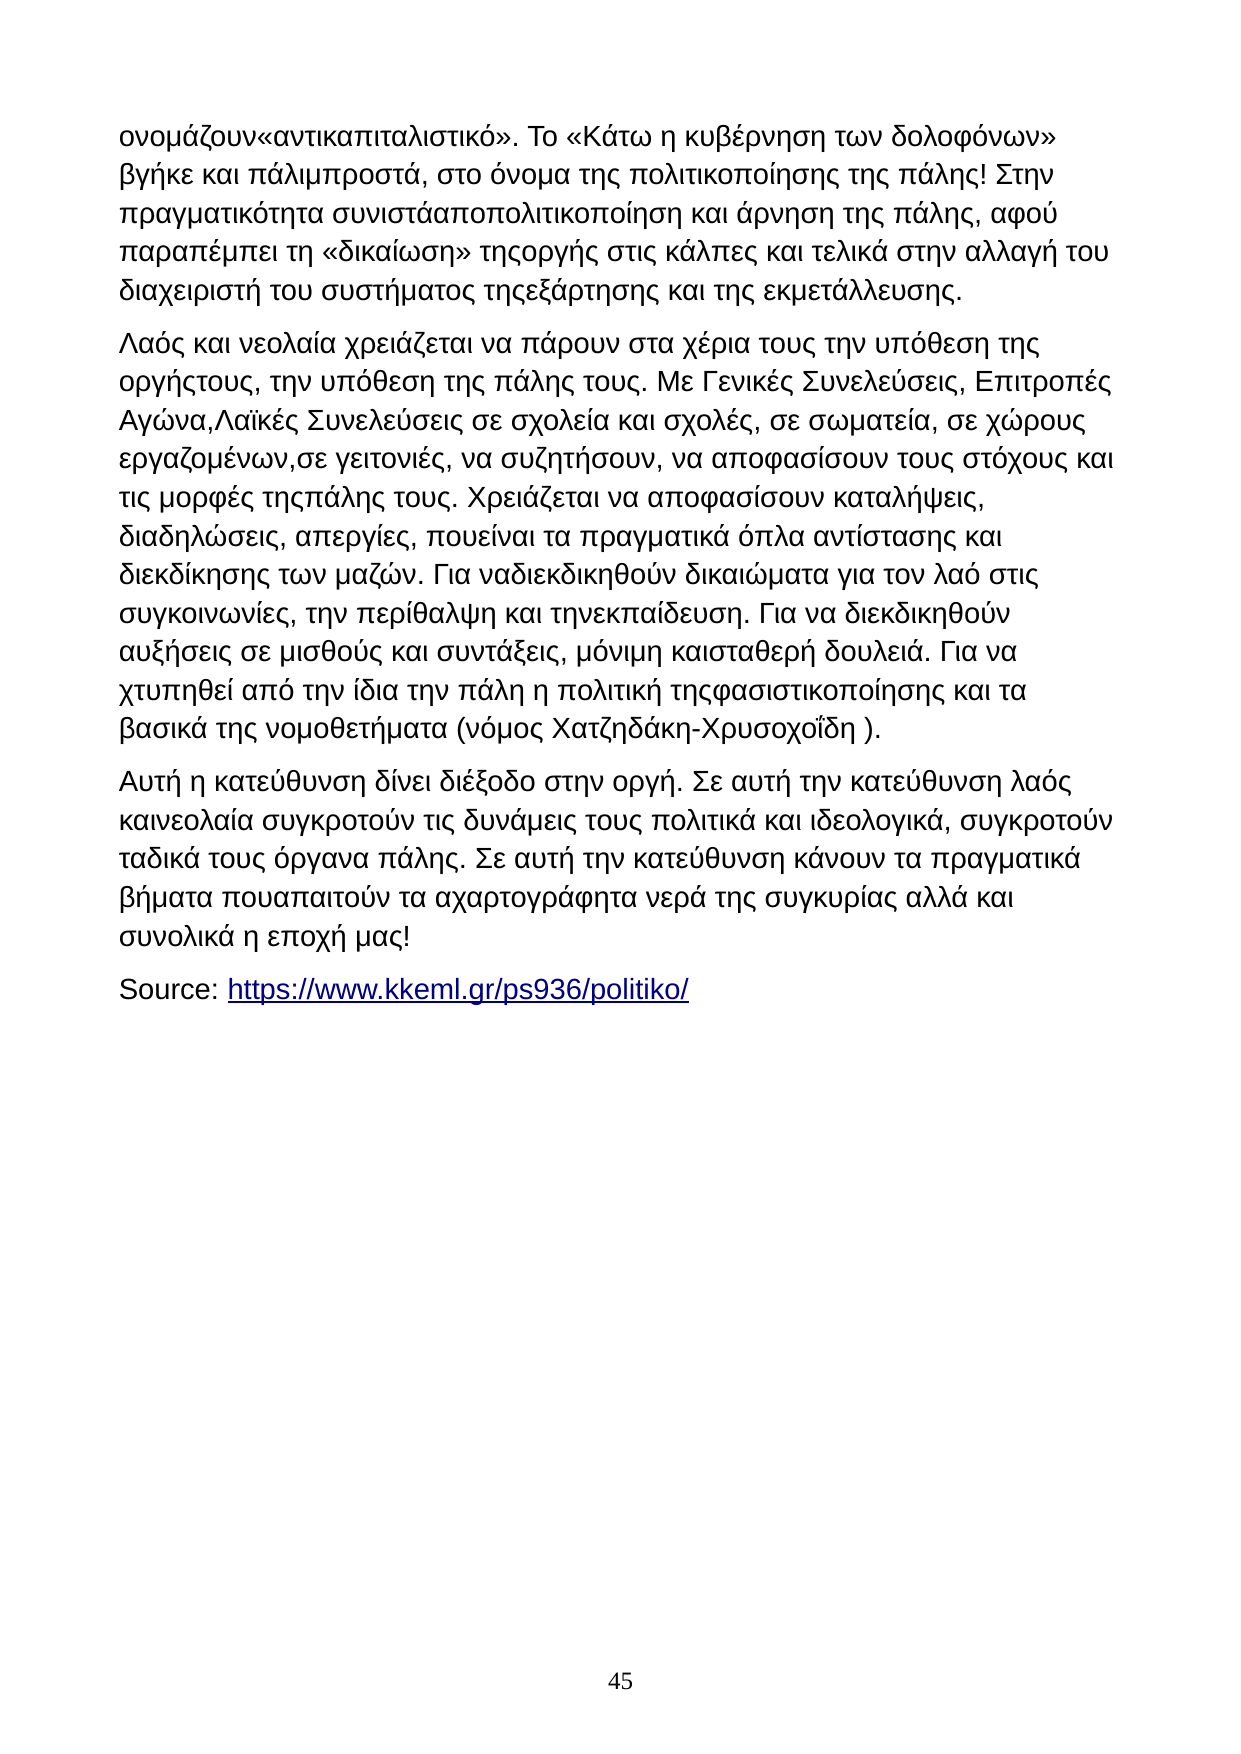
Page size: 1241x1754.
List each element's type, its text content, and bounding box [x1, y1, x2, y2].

text Λαός και νεολαία χρειάζεται να πάρουν στα χέρια τους την υπόθεση της οργήςτους, την υπόθεση της πάλης τους. Με Γενικές Συνελεύσεις, Επιτροπές Αγώνα,Λαϊκές Συνελεύσεις σε σχολεία και σχολές, σε σωματεία, σε χώρους εργαζομένων,σε γειτονιές, να συζητήσουν, να αποφασίσουν τους στόχους και τις μορφές τηςπάλης τους. Χρειάζεται να αποφασίσουν καταλήψεις, διαδηλώσεις, απεργίες, πουείναι τα πραγματικά όπλα αντίστασης και διεκδίκησης των μαζών. Για ναδιεκδικηθούν δικαιώματα για τον λαό στις συγκοινωνίες, την περίθαλψη και τηνεκπαίδευση. Για να διεκδικηθούν αυξήσεις σε μισθούς και συντάξεις, μόνιμη καισταθερή δουλειά. Για να χτυπηθεί από την ίδια την πάλη η πολιτική τηςφασιστικοποίησης και τα βασικά της νομοθετήματα (νόμος Χατζηδάκη-Χρυσοχοΐδη ). [118, 326, 1122, 745]
text Source: https://www.kkeml.gr/ps936/politiko/ [118, 972, 1122, 1005]
text ονομάζουν«αντικαπιταλιστικό». Το «Κάτω η κυβέρνηση των δολοφόνων» βγήκε και πάλιμπροστά, στο όνομα της πολιτικοποίησης της πάλης! Στην πραγματικότητα συνιστάαποπολιτικοποίηση και άρνηση της πάλης, αφού παραπέμπει τη «δικαίωση» τηςοργής στις κάλπες και τελικά στην αλλαγή του διαχειριστή του συστήματος τηςεξάρτησης και της εκμετάλλευσης. [118, 118, 1122, 306]
text Αυτή η κατεύθυνση δίνει διέξοδο στην οργή. Σε αυτή την κατεύθυνση λαός καινεολαία συγκροτούν τις δυνάμεις τους πολιτικά και ιδεολογικά, συγκροτούν ταδικά τους όργανα πάλης. Σε αυτή την κατεύθυνση κάνουν τα πραγματικά βήματα πουαπαιτούν τα αχαρτογράφητα νερά της συγκυρίας αλλά και συνολικά η εποχή μας! [118, 764, 1122, 952]
